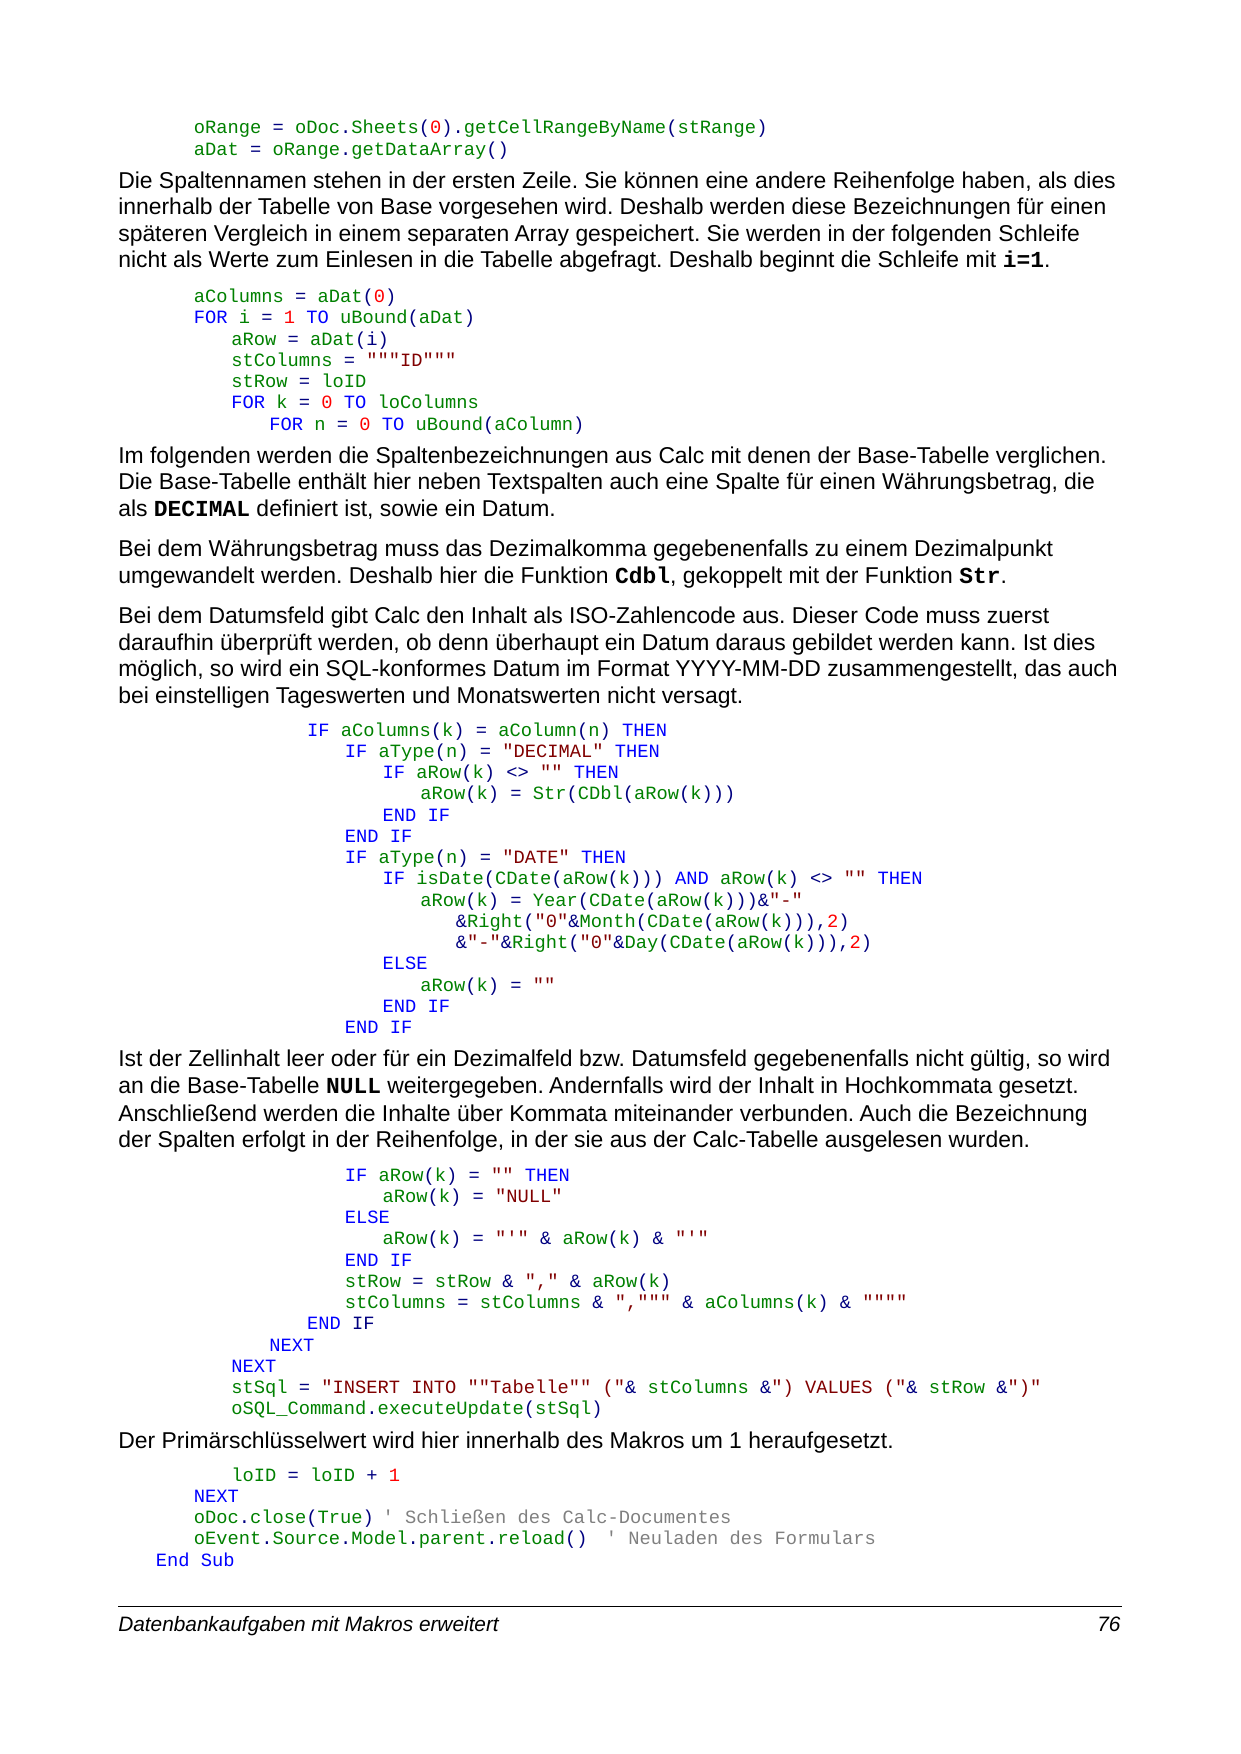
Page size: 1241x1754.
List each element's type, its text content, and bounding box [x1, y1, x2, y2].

text IF aRow(k) = "" THEN [156, 1165, 1122, 1187]
text FOR n = 0 TO uBound(aColumn) [156, 414, 1122, 436]
text IF aColumns(k) = aColumn(n) THEN [156, 720, 1122, 742]
text NEXT [156, 1335, 1122, 1357]
text aDat = oRange.getDataArray() [156, 139, 1122, 161]
text ELSE [156, 1208, 1122, 1229]
text Der Primärschlüsselwert wird hier innerhalb des Makros um 1 heraufgesetzt. [118, 1427, 1122, 1453]
text aRow(k) = "" [156, 975, 1122, 997]
text IF aType(n) = "DECIMAL" THEN [156, 742, 1122, 763]
text FOR k = 0 TO loColumns [156, 393, 1122, 414]
text END IF [156, 1314, 1122, 1335]
text aRow(k) = "'" & aRow(k) & "'" [156, 1229, 1122, 1250]
text aRow(k) = "NULL" [156, 1187, 1122, 1208]
text IF aRow(k) <> "" THEN [156, 763, 1122, 784]
text FOR i = 1 TO uBound(aDat) [156, 308, 1122, 329]
text END IF [156, 1250, 1122, 1272]
text stRow = loID [156, 372, 1122, 393]
text aRow(k) = Year(CDate(aRow(k)))&"-" &Right("0"&Month(CDate(aRow(k))),2) &"-"&Right("0"&Day(CDate(aRow(k))),2) [156, 890, 1122, 954]
text stColumns = stColumns & ",""" & aColumns(k) & """" [156, 1293, 1122, 1314]
text Im folgenden werden die Spaltenbezeichnungen aus Calc mit denen der Base-Tabelle verglichen. Die Base-Tabelle enthält hier neben Textspalten auch eine Spalte für einen Währungsbetrag, die als DECIMAL definiert ist, sowie ein Datum. [118, 442, 1122, 523]
text Bei dem Datumsfeld gibt Calc den Inhalt als ISO-Zahlencode aus. Dieser Code muss zuerst daraufhin überprüft werden, ob denn überhaupt ein Datum daraus gebildet werden kann. Ist dies möglich, so wird ein SQL-konformes Datum im Format YYYY-MM-DD zusammengestellt, das auch bei einstelligen Tageswerten und Monatswerten nicht versagt. [118, 602, 1122, 708]
text END IF [156, 827, 1122, 848]
text ELSE [156, 954, 1122, 975]
text stSql = "INSERT INTO ""Tabelle"" ("& stColumns &") VALUES ("& stRow &")" [156, 1378, 1122, 1399]
text END IF [156, 805, 1122, 827]
text Bei dem Währungsbetrag muss das Dezimalkomma gegebenenfalls zu einem Dezimalpunkt umgewandelt werden. Deshalb hier die Funktion Cdbl, gekoppelt mit der Funktion Str. [118, 535, 1122, 590]
text END IF [156, 1018, 1122, 1039]
text aColumns = aDat(0) [156, 287, 1122, 308]
text End Sub [156, 1550, 1122, 1572]
text oRange = oDoc.Sheets(0).getCellRangeByName(stRange) [156, 118, 1122, 139]
text IF isDate(CDate(aRow(k))) AND aRow(k) <> "" THEN [156, 869, 1122, 890]
text NEXT [156, 1487, 1122, 1508]
text aRow = aDat(i) [156, 329, 1122, 351]
text loID = loID + 1 [156, 1465, 1122, 1487]
text oEvent.Source.Model.parent.reload() ' Neuladen des Formulars [156, 1529, 1122, 1550]
text aRow(k) = Str(CDbl(aRow(k))) [156, 784, 1122, 805]
text stColumns = """ID""" [156, 351, 1122, 372]
text NEXT [156, 1357, 1122, 1378]
text END IF [156, 997, 1122, 1018]
text stRow = stRow & "," & aRow(k) [156, 1272, 1122, 1293]
text oDoc.close(True) ' Schließen des Calc-Documentes [156, 1508, 1122, 1529]
text Die Spaltennamen stehen in der ersten Zeile. Sie können eine andere Reihenfolge haben, als dies innerhalb der Tabelle von Base vorgesehen wird. Deshalb werden diese Bezeichnungen für einen späteren Vergleich in einem separaten Array gespeichert. Sie werden in der folgenden Schleife nicht als Werte zum Einlesen in die Tabelle abgefragt. Deshalb beginnt die Schleife mit i=1. [118, 167, 1122, 274]
text IF aType(n) = "DATE" THEN [156, 848, 1122, 869]
text oSQL_Command.executeUpdate(stSql) [156, 1399, 1122, 1420]
text Ist der Zellinhalt leer oder für ein Dezimalfeld bzw. Datumsfeld gegebenenfalls nicht gültig, so wird an die Base-Tabelle NULL weitergegeben. Andernfalls wird der Inhalt in Hochkommata gesetzt. Anschließend werden die Inhalte über Kommata miteinander verbunden. Auch die Bezeichnung der Spalten erfolgt in der Reihenfolge, in der sie aus der Calc-Tabelle ausgelesen wurden. [118, 1045, 1122, 1153]
